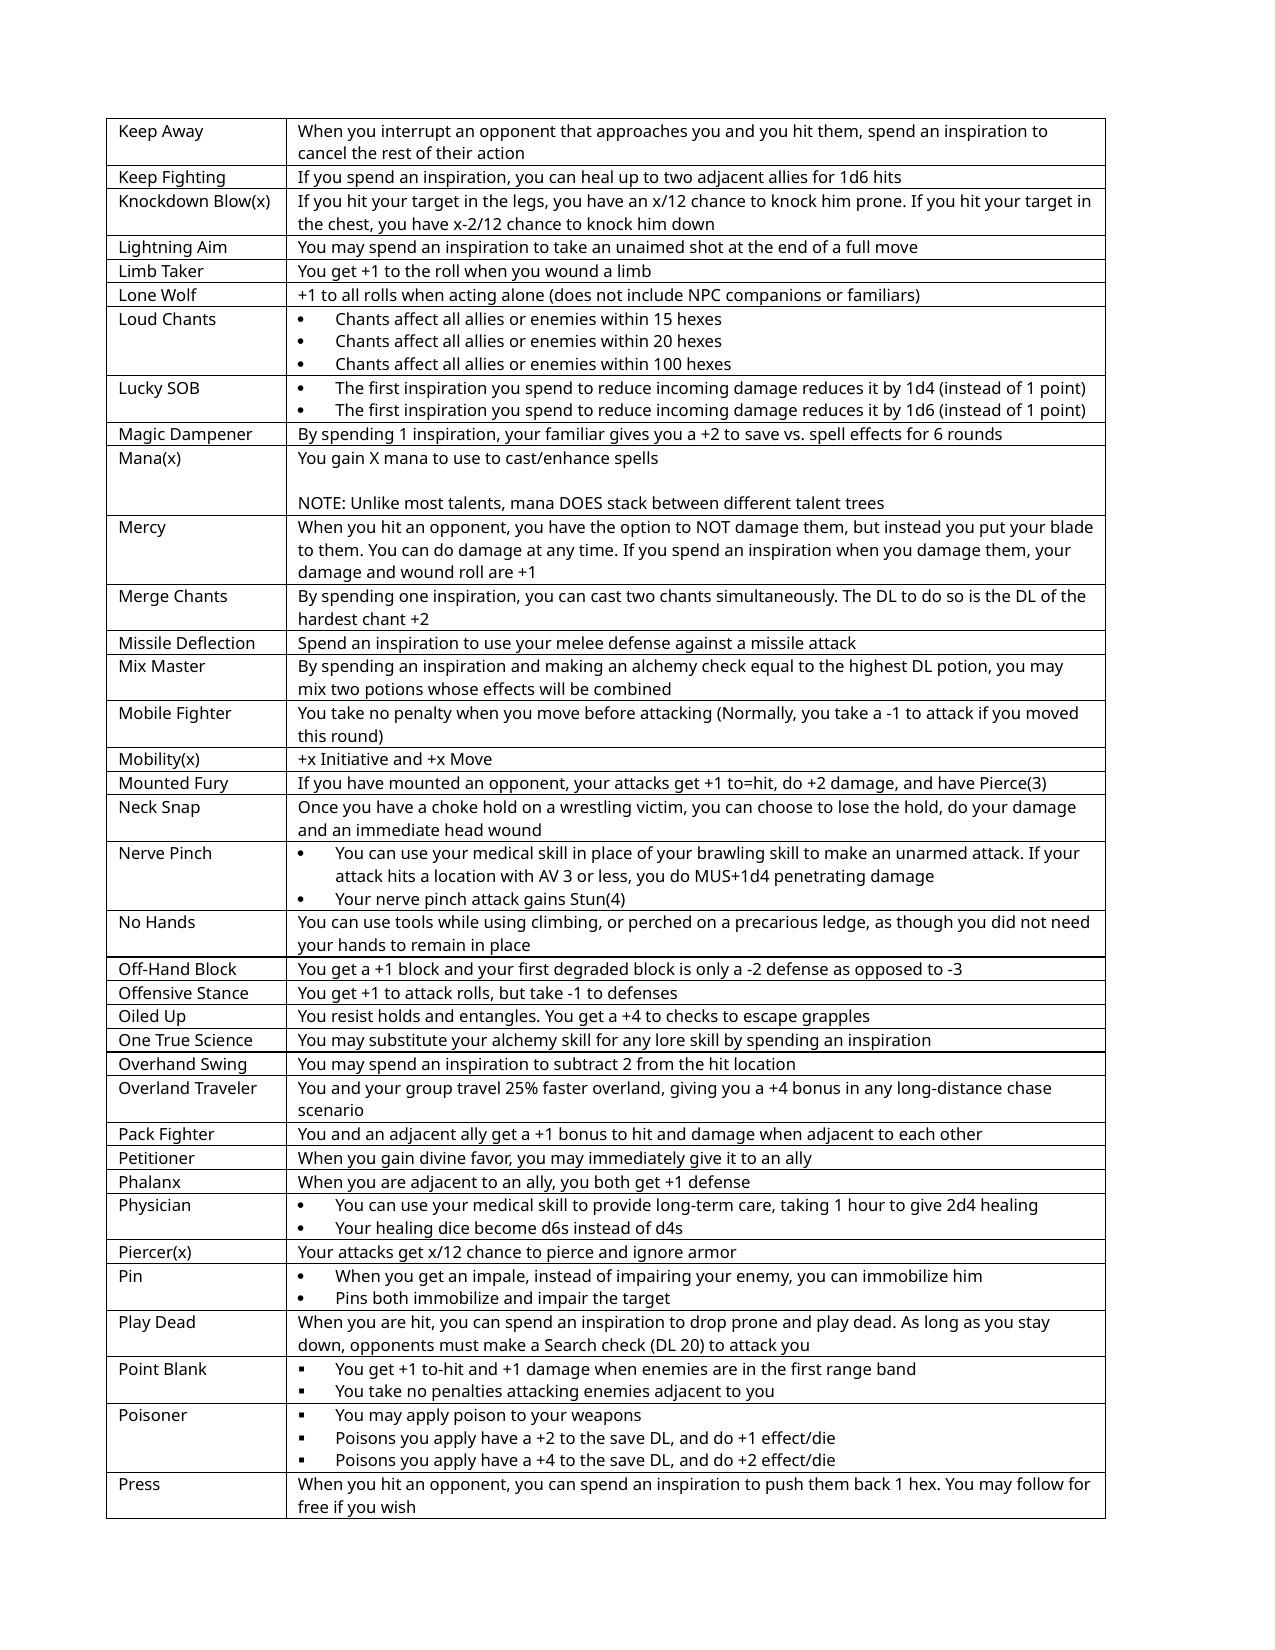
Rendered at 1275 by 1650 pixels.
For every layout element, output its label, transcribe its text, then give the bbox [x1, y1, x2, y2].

table_cell Mana(x) [107, 446, 286, 514]
table_cell When you hit an opponent, you have the option to NOT damage them, but instead you put your blade to them. You can do damage at any time. If you spend an inspiration when you damage them, your damage and wound roll are +1 [287, 516, 1105, 584]
table_cell You may substitute your alchemy skill for any lore skill by spending an inspiration [287, 1029, 1105, 1051]
table_cell Chants affect all allies or enemies within 15 hexes Chants affect all allies or enemies within 20 hexes Chants affect all allies or enemies within 100 hexes [287, 307, 1105, 375]
table_cell Mounted Fury [107, 772, 286, 794]
table_cell If you hit your target in the legs, you have an x/12 chance to knock him prone. If you hit your target in the chest, you have x-2/12 chance to knock him down [287, 189, 1105, 235]
table_cell Poisoner [107, 1404, 286, 1472]
table_cell +x Initiative and +x Move [287, 748, 1105, 771]
table_cell You can use your medical skill to provide long-term care, taking 1 hour to give 2d4 healing Your healing dice become d6s instead of d4s [287, 1194, 1105, 1239]
table_cell When you gain divine favor, you may immediately give it to an ally [287, 1146, 1105, 1169]
table_cell You get +1 to-hit and +1 damage when enemies are in the first range band You take no penalties attacking enemies adjacent to you [287, 1357, 1105, 1402]
table_cell Oiled Up [107, 1005, 286, 1028]
table_cell Spend an inspiration to use your melee defense against a missile attack [287, 631, 1105, 654]
table_cell You get a +1 block and your first degraded block is only a -2 defense as opposed to -3 [287, 958, 1105, 980]
table_cell Petitioner [107, 1146, 286, 1169]
table_cell By spending 1 inspiration, your familiar gives you a +2 to save vs. spell effects for 6 rounds [287, 423, 1105, 445]
table_cell You and an adjacent ally get a +1 bonus to hit and damage when adjacent to each other [287, 1123, 1105, 1145]
table_cell Merge Chants [107, 585, 286, 630]
table_cell Lone Wolf [107, 283, 286, 306]
table_cell Neck Snap [107, 795, 286, 841]
table_cell Limb Taker [107, 260, 286, 282]
table_cell If you have mounted an opponent, your attacks get +1 to=hit, do +2 damage, and have Pierce(3) [287, 772, 1105, 794]
table_cell You get +1 to the roll when you wound a limb [287, 260, 1105, 282]
table_cell Point Blank [107, 1357, 286, 1402]
table_cell Mercy [107, 516, 286, 584]
table_cell When you are adjacent to an ally, you both get +1 defense [287, 1170, 1105, 1193]
table_cell You may spend an inspiration to subtract 2 from the hit location [287, 1053, 1105, 1075]
table_cell You and your group travel 25% faster overland, giving you a +4 bonus in any long-distance chase scenario [287, 1076, 1105, 1122]
table_cell Off-Hand Block [107, 958, 286, 980]
table_cell Lightning Aim [107, 236, 286, 258]
table_cell Magic Dampener [107, 423, 286, 445]
table_cell Nerve Pinch [107, 842, 286, 910]
table_cell Mix Master [107, 655, 286, 700]
table_cell You resist holds and entangles. You get a +4 to checks to escape grapples [287, 1005, 1105, 1028]
table_cell Mobility(x) [107, 748, 286, 771]
table_cell Keep Fighting [107, 166, 286, 188]
table_cell Knockdown Blow(x) [107, 189, 286, 235]
table_cell Press [107, 1473, 286, 1518]
table_cell You get +1 to attack rolls, but take -1 to defenses [287, 981, 1105, 1004]
table_cell Mobile Fighter [107, 701, 286, 747]
table_cell You gain X mana to use to cast/enhance spells NOTE: Unlike most talents, mana DOES stack between different talent trees [287, 446, 1105, 514]
table_cell Phalanx [107, 1170, 286, 1193]
table_cell If you spend an inspiration, you can heal up to two adjacent allies for 1d6 hits [287, 166, 1105, 188]
table_cell You can use tools while using climbing, or perched on a precarious ledge, as though you did not need your hands to remain in place [287, 911, 1105, 956]
table_cell Overland Traveler [107, 1076, 286, 1122]
table_cell Play Dead [107, 1311, 286, 1356]
table_cell Overhand Swing [107, 1053, 286, 1075]
table_cell When you get an impale, instead of impairing your enemy, you can immobilize him Pins both immobilize and impair the target [287, 1264, 1105, 1309]
table_cell Piercer(x) [107, 1240, 286, 1263]
table_cell You take no penalty when you move before attacking (Normally, you take a -1 to attack if you moved this round) [287, 701, 1105, 747]
table_cell Pin [107, 1264, 286, 1309]
table_cell One True Science [107, 1029, 286, 1051]
table_cell Pack Fighter [107, 1123, 286, 1145]
table_cell You may spend an inspiration to take an unaimed shot at the end of a full move [287, 236, 1105, 258]
table_cell Missile Deflection [107, 631, 286, 654]
table_cell Once you have a choke hold on a wrestling victim, you can choose to lose the hold, do your damage and an immediate head wound [287, 795, 1105, 841]
table_cell You can use your medical skill in place of your brawling skill to make an unarmed attack. If your attack hits a location with AV 3 or less, you do MUS+1d4 penetrating damage Your nerve pinch attack gains Stun(4) [287, 842, 1105, 910]
table_cell The first inspiration you spend to reduce incoming damage reduces it by 1d4 (instead of 1 point) The first inspiration you spend to reduce incoming damage reduces it by 1d6 (instead of 1 point) [287, 376, 1105, 422]
table_cell Physician [107, 1194, 286, 1239]
table_cell Lucky SOB [107, 376, 286, 422]
table_cell No Hands [107, 911, 286, 956]
table_cell You may apply poison to your weapons Poisons you apply have a +2 to the save DL, and do +1 effect/die Poisons you apply have a +4 to the save DL, and do +2 effect/die [287, 1404, 1105, 1472]
table_cell By spending one inspiration, you can cast two chants simultaneously. The DL to do so is the DL of the hardest chant +2 [287, 585, 1105, 630]
table_cell When you interrupt an opponent that approaches you and you hit them, spend an inspiration to cancel the rest of their action [287, 119, 1105, 164]
table_cell When you hit an opponent, you can spend an inspiration to push them back 1 hex. You may follow for free if you wish [287, 1473, 1105, 1518]
table_cell Offensive Stance [107, 981, 286, 1004]
table_cell By spending an inspiration and making an alchemy check equal to the highest DL potion, you may mix two potions whose effects will be combined [287, 655, 1105, 700]
table_cell Keep Away [107, 119, 286, 164]
table_cell Loud Chants [107, 307, 286, 375]
table_cell Your attacks get x/12 chance to pierce and ignore armor [287, 1240, 1105, 1263]
table_cell +1 to all rolls when acting alone (does not include NPC companions or familiars) [287, 283, 1105, 306]
table_cell When you are hit, you can spend an inspiration to drop prone and play dead. As long as you stay down, opponents must make a Search check (DL 20) to attack you [287, 1311, 1105, 1356]
